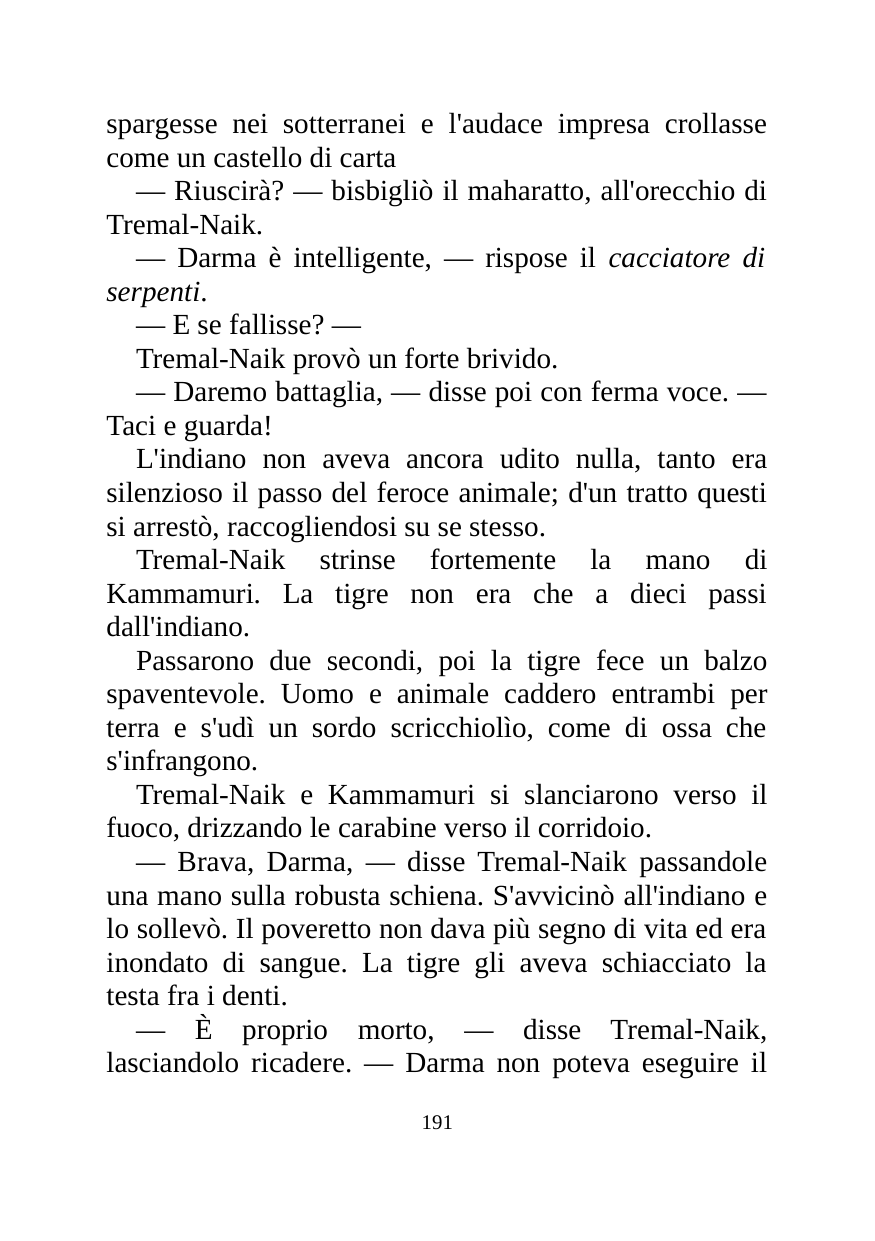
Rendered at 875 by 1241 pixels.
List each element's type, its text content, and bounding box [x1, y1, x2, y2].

text — Darma è intelligente, — rispose il cacciatore di serpenti. [106, 240, 768, 307]
text — E se fallisse? — [106, 307, 768, 341]
text Tremal-Naik strinse fortemente la mano di Kammamuri. La tigre non era che a dieci passi dall'indiano. [106, 542, 768, 643]
text — È proprio morto, — disse Tremal-Naik, lasciandolo ricadere. — Darma non poteva eseguire il [106, 1012, 768, 1079]
text — Brava, Darma, — disse Tremal-Naik passandole una mano sulla robusta schiena. S'avvicinò all'indiano e lo sollevò. Il poveretto non dava più segno di vita ed era inondato di sangue. La tigre gli aveva schiacciato la testa fra i denti. [106, 844, 768, 1012]
text Passarono due secondi, poi la tigre fece un balzo spaventevole. Uomo e animale caddero entrambi per terra e s'udì un sordo scricchiolìo, come di ossa che s'infrangono. [106, 643, 768, 777]
text Tremal-Naik e Kammamuri si slanciarono verso il fuoco, drizzando le carabine verso il corridoio. [106, 777, 768, 844]
text L'indiano non aveva ancora udito nulla, tanto era silenzioso il passo del feroce animale; d'un tratto questi si arrestò, raccogliendosi su se stesso. [106, 442, 768, 542]
text Tremal-Naik provò un forte brivido. [106, 341, 768, 374]
text — Riuscirà? — bisbigliò il maharatto, all'orecchio di Tremal-Naik. [106, 173, 768, 240]
text spargesse nei sotterranei e l'audace impresa crollasse come un castello di carta [106, 106, 768, 173]
text — Daremo battaglia, — disse poi con ferma voce. — Taci e guarda! [106, 374, 768, 442]
